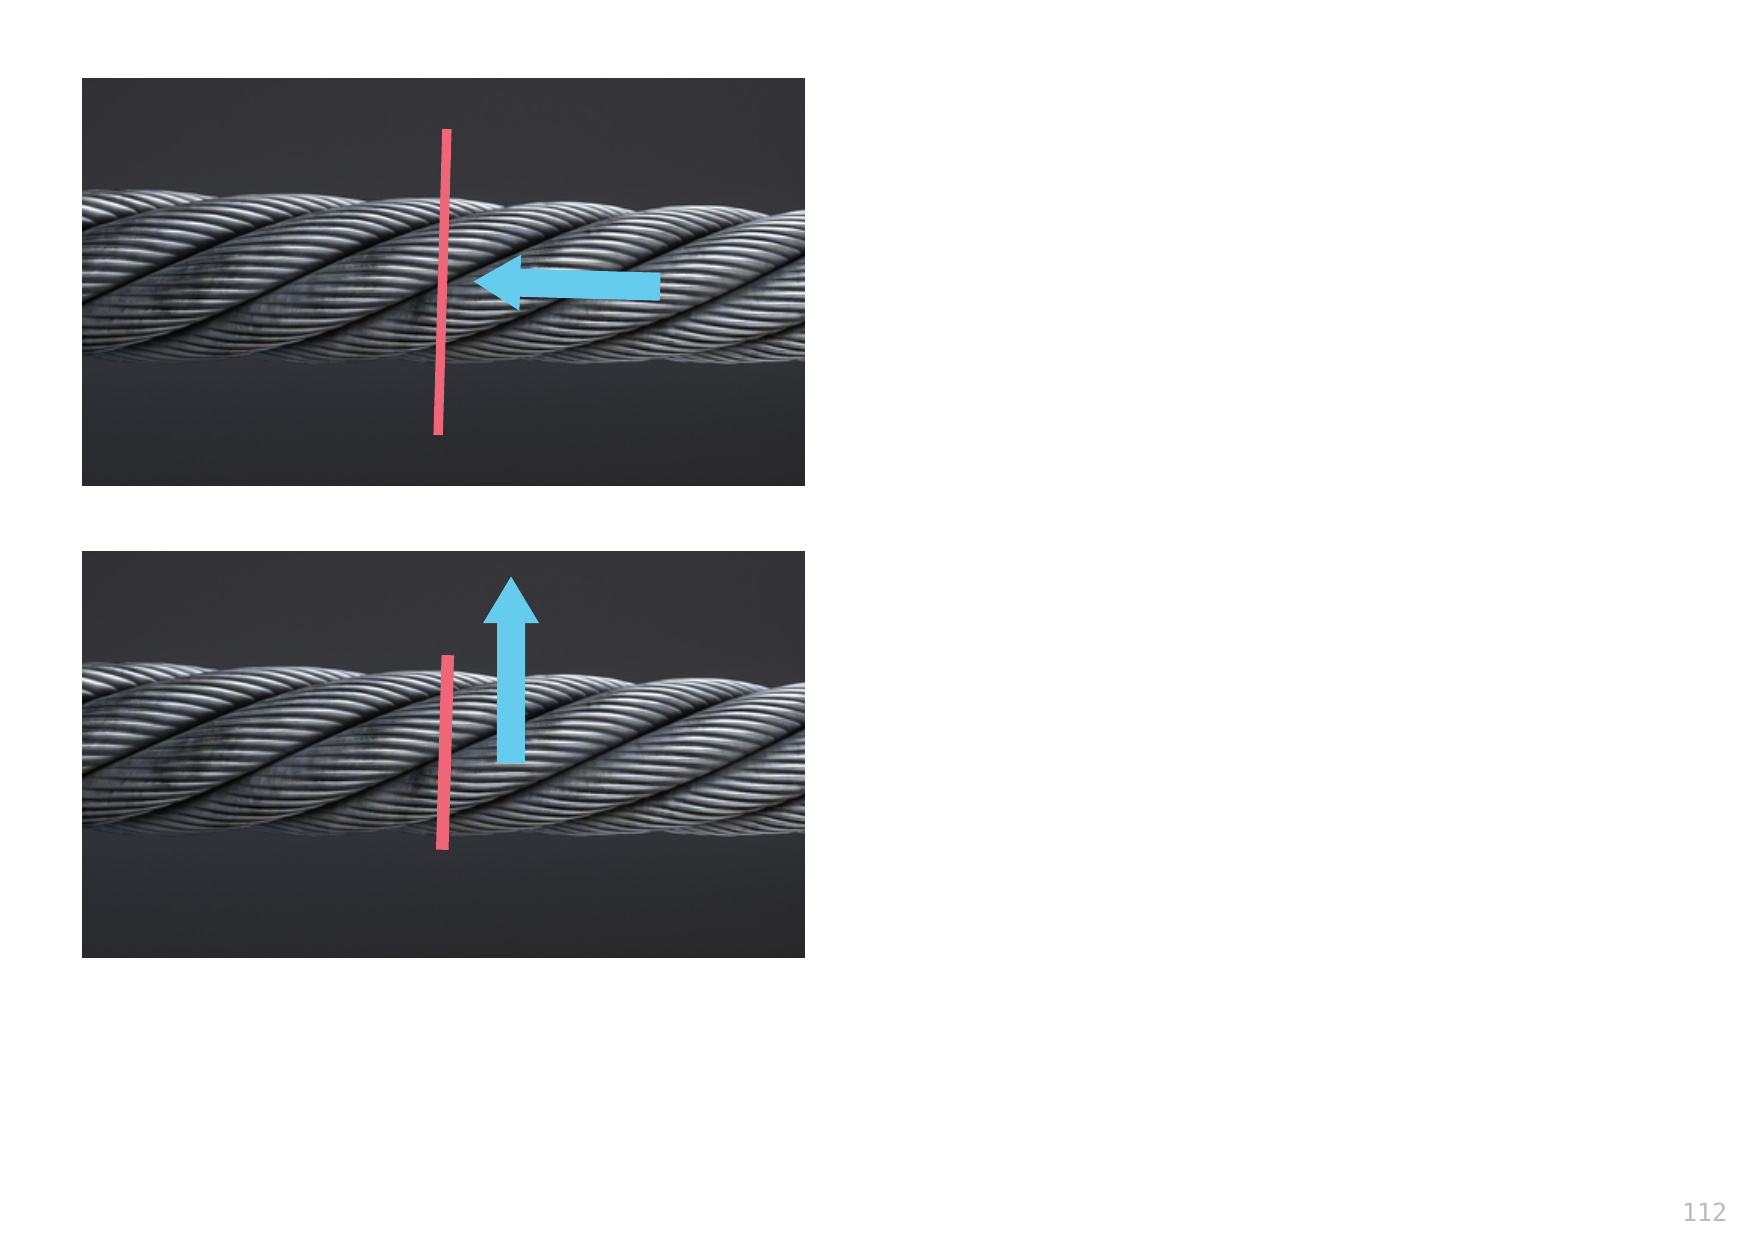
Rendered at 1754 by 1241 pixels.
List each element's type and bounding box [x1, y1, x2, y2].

text_box [473, 254, 661, 311]
picture [82, 551, 805, 958]
picture [82, 78, 805, 486]
text_box [483, 576, 540, 764]
